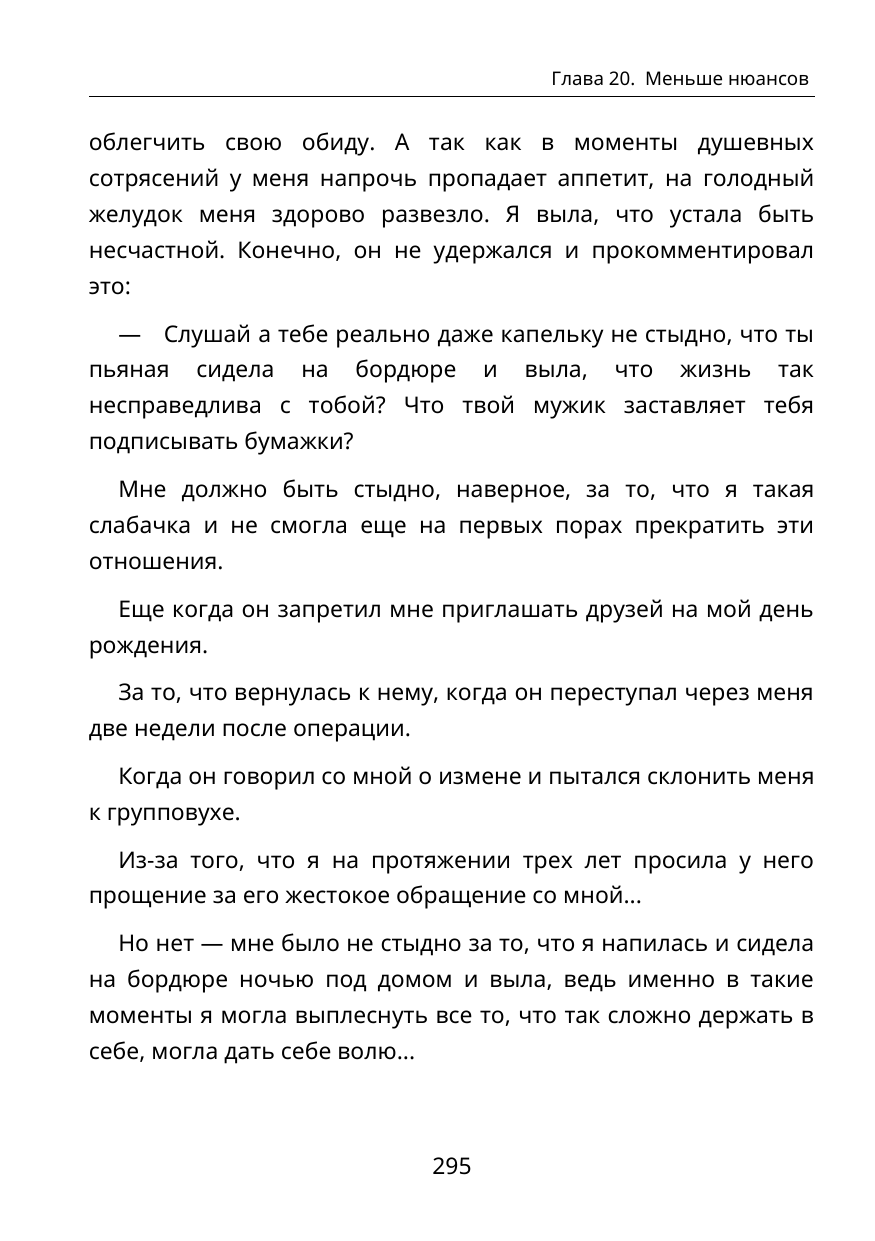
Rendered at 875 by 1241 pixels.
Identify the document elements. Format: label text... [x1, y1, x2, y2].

text Мне должно быть стыдно, наверное, за то, что я такая слабачка и не смогла еще на первых порах прекратить эти отношения. [88, 473, 815, 576]
list Слушай а тебе реально даже капельку не стыдно, что ты пьяная сидела на бордюре и выла, что жизнь так несправедлива с тобой? Что твой мужик заставляет тебя подписывать бумажки? [88, 317, 815, 457]
text Еще когда он запретил мне приглашать друзей на мой день рождения. [88, 593, 815, 660]
text Когда он говорил со мной о измене и пытался склонить меня к групповухе. [88, 760, 815, 827]
text За то, что вернулась к нему, когда он переступал через меня две недели после операции. [88, 676, 815, 743]
text Из-за того, что я на протяжении трех лет просила у него прощение за его жестокое обращение со мной... [88, 843, 815, 911]
text Но нет — мне было не стыдно за то, что я напилась и сидела на бордюре ночью под домом и выла, ведь именно в такие моменты я могла выплеснуть все то, что так сложно держать в себе, могла дать себе волю... [88, 927, 815, 1066]
text облегчить свою обиду. А так как в моменты душевных сотрясений у меня напрочь пропадает аппетит, на голодный желудок меня здорово развезло. Я выла, что устала быть несчастной. Конечно, он не удержался и прокомментировал это: [88, 126, 815, 301]
